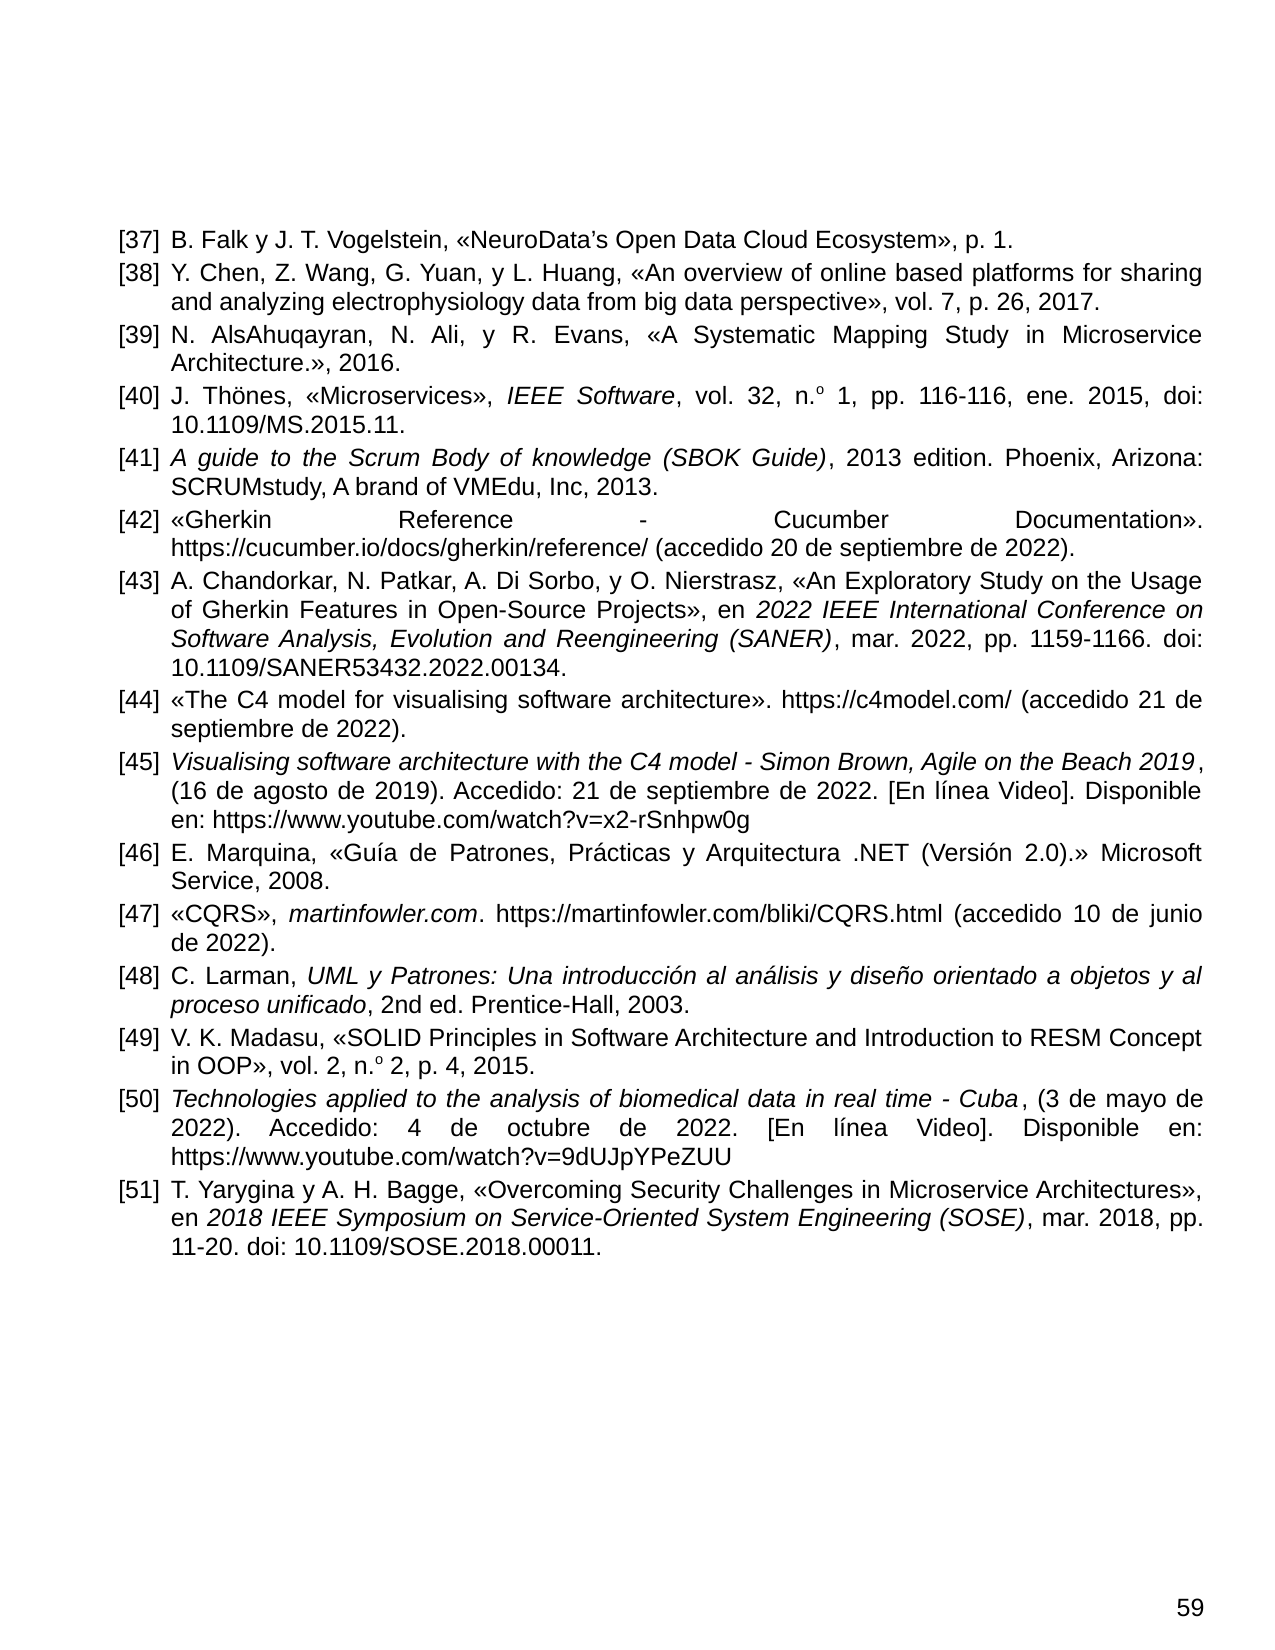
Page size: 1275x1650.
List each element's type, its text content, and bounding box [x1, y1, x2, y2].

text [49] V. K. Madasu, «SOLID Principles in Software Architecture and Introduction to RESM Concept in OOP», vol. 2, n.o 2, p. 4, 2015. [118, 1022, 1204, 1080]
text [51] T. Yarygina y A. H. Bagge, «Overcoming Security Challenges in Microservice Architectures», en 2018 IEEE Symposium on Service-Oriented System Engineering (SOSE), mar. 2018, pp. 11-20. doi: 10.1109/SOSE.2018.00011. [118, 1174, 1204, 1261]
text [42] «Gherkin Reference - Cucumber Documentation». https://cucumber.io/docs/gherkin/reference/ (accedido 20 de septiembre de 2022). [118, 504, 1204, 562]
text [47] «CQRS», martinfowler.com. https://martinfowler.com/bliki/CQRS.html (accedido 10 de junio de 2022). [118, 899, 1204, 957]
text [46] E. Marquina, «Guía de Patrones, Prácticas y Arquitectura .NET (Versión 2.0).» Microsoft Service, 2008. [118, 837, 1204, 895]
text [45] Visualising software architecture with the C4 model - Simon Brown, Agile on the Beach 2019, (16 de agosto de 2019). Accedido: 21 de septiembre de 2022. [En línea Video]. Disponible en: https://www.youtube.com/watch?v=x2-rSnhpw0g [118, 747, 1204, 833]
text [48] C. Larman, UML y Patrones: Una introducción al análisis y diseño orientado a objetos y al proceso unificado, 2nd ed. Prentice-Hall, 2003. [118, 961, 1204, 1018]
text [40] J. Thönes, «Microservices», IEEE Software, vol. 32, n.o 1, pp. 116-116, ene. 2015, doi: 10.1109/MS.2015.11. [118, 381, 1204, 439]
text [41] A guide to the Scrum Body of knowledge (SBOK Guide), 2013 edition. Phoenix, Arizona: SCRUMstudy, A brand of VMEdu, Inc, 2013. [118, 443, 1204, 500]
text [44] «The C4 model for visualising software architecture». https://c4model.com/ (accedido 21 de septiembre de 2022). [118, 685, 1204, 743]
text [50] Technologies applied to the analysis of biomedical data in real time - Cuba, (3 de mayo de 2022). Accedido: 4 de octubre de 2022. [En línea Video]. Disponible en: https://www.youtube.com/watch?v=9dUJpYPeZUU [118, 1084, 1204, 1170]
text [43] A. Chandorkar, N. Patkar, A. Di Sorbo, y O. Nierstrasz, «An Exploratory Study on the Usage of Gherkin Features in Open-Source Projects», en 2022 IEEE International Conference on Software Analysis, Evolution and Reengineering (SANER), mar. 2022, pp. 1159-1166. doi: 10.1109/SANER53432.2022.00134. [118, 566, 1204, 681]
text [37] B. Falk y J. T. Vogelstein, «NeuroData’s Open Data Cloud Ecosystem», p. 1. [118, 225, 1204, 254]
text [39] N. AlsAhuqayran, N. Ali, y R. Evans, «A Systematic Mapping Study in Microservice Architecture.», 2016. [118, 319, 1204, 377]
text [38] Y. Chen, Z. Wang, G. Yuan, y L. Huang, «An overview of online based platforms for sharing and analyzing electrophysiology data from big data perspective», vol. 7, p. 26, 2017. [118, 258, 1204, 315]
